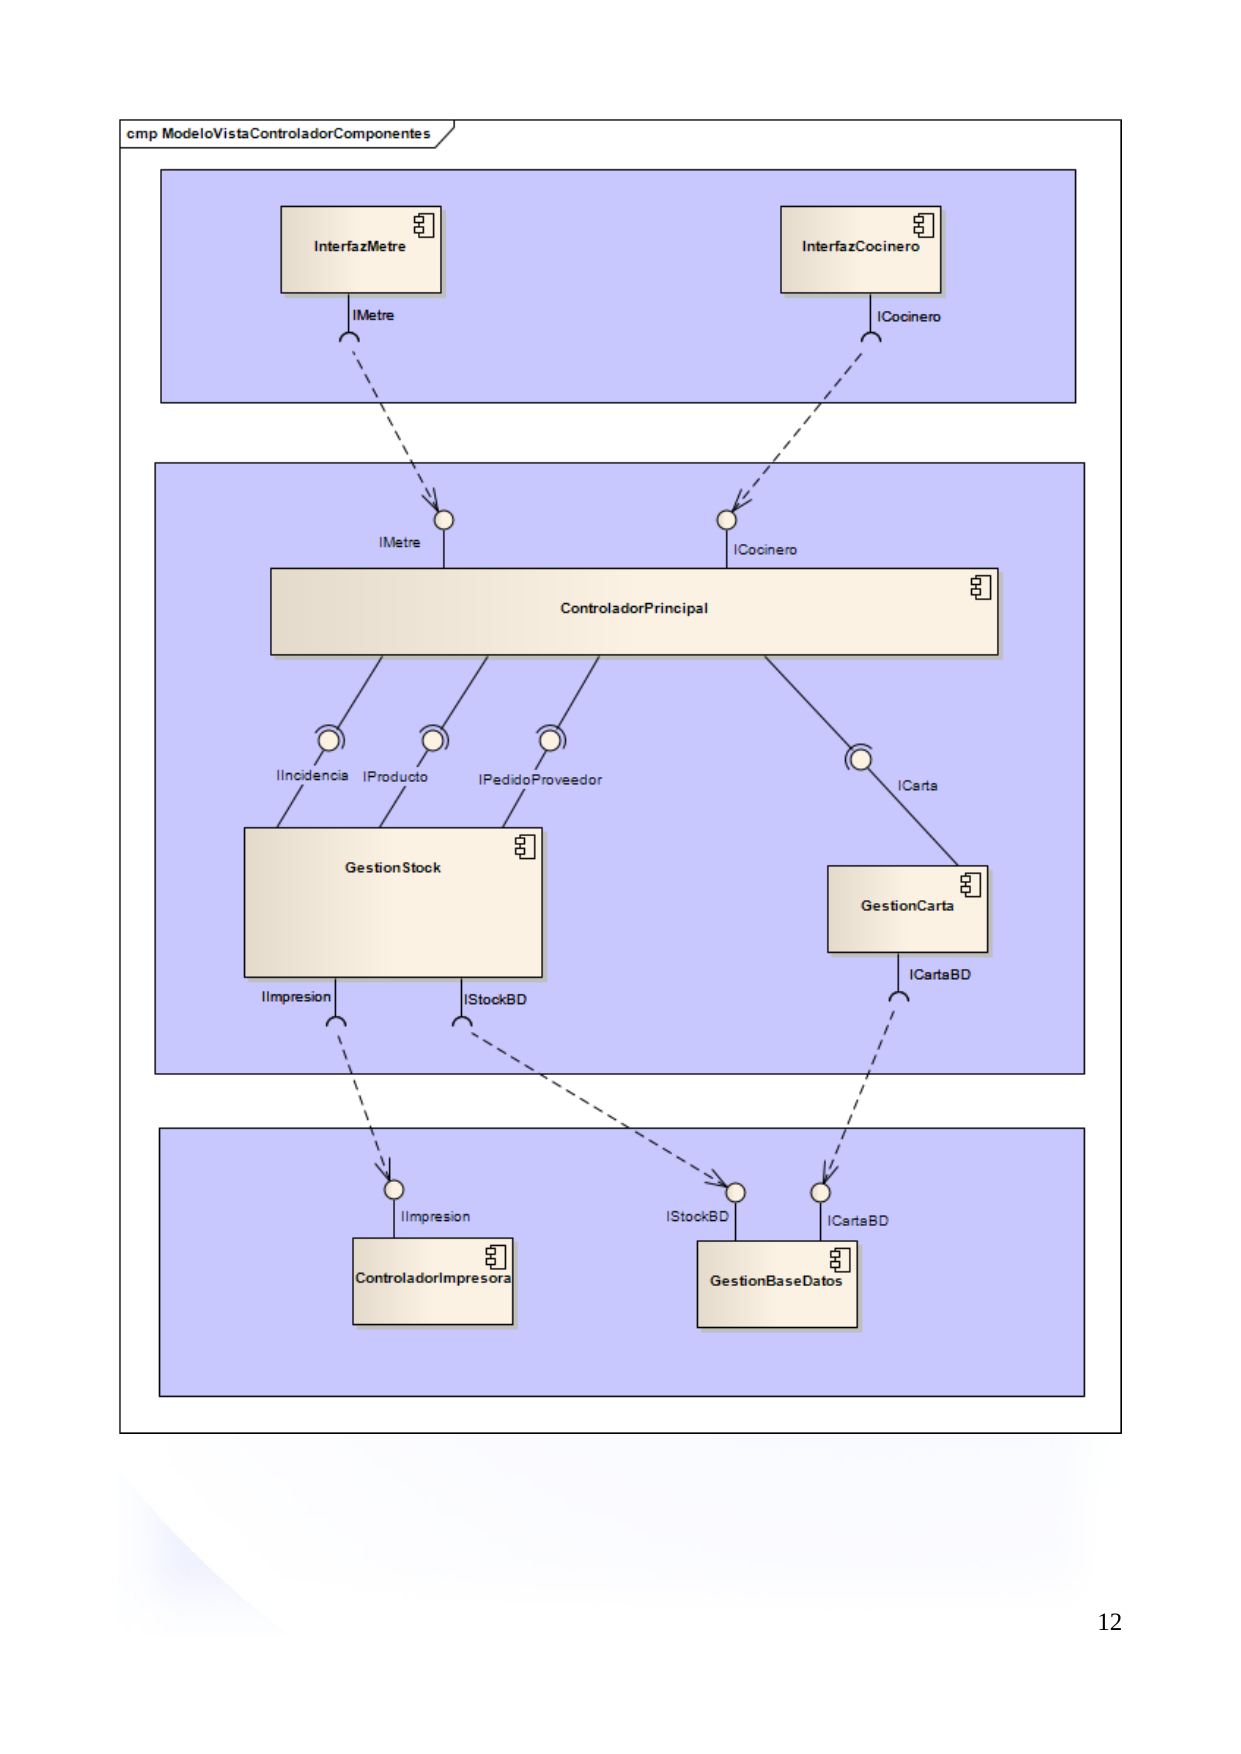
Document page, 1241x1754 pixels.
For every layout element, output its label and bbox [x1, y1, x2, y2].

picture [118, 118, 1122, 1636]
